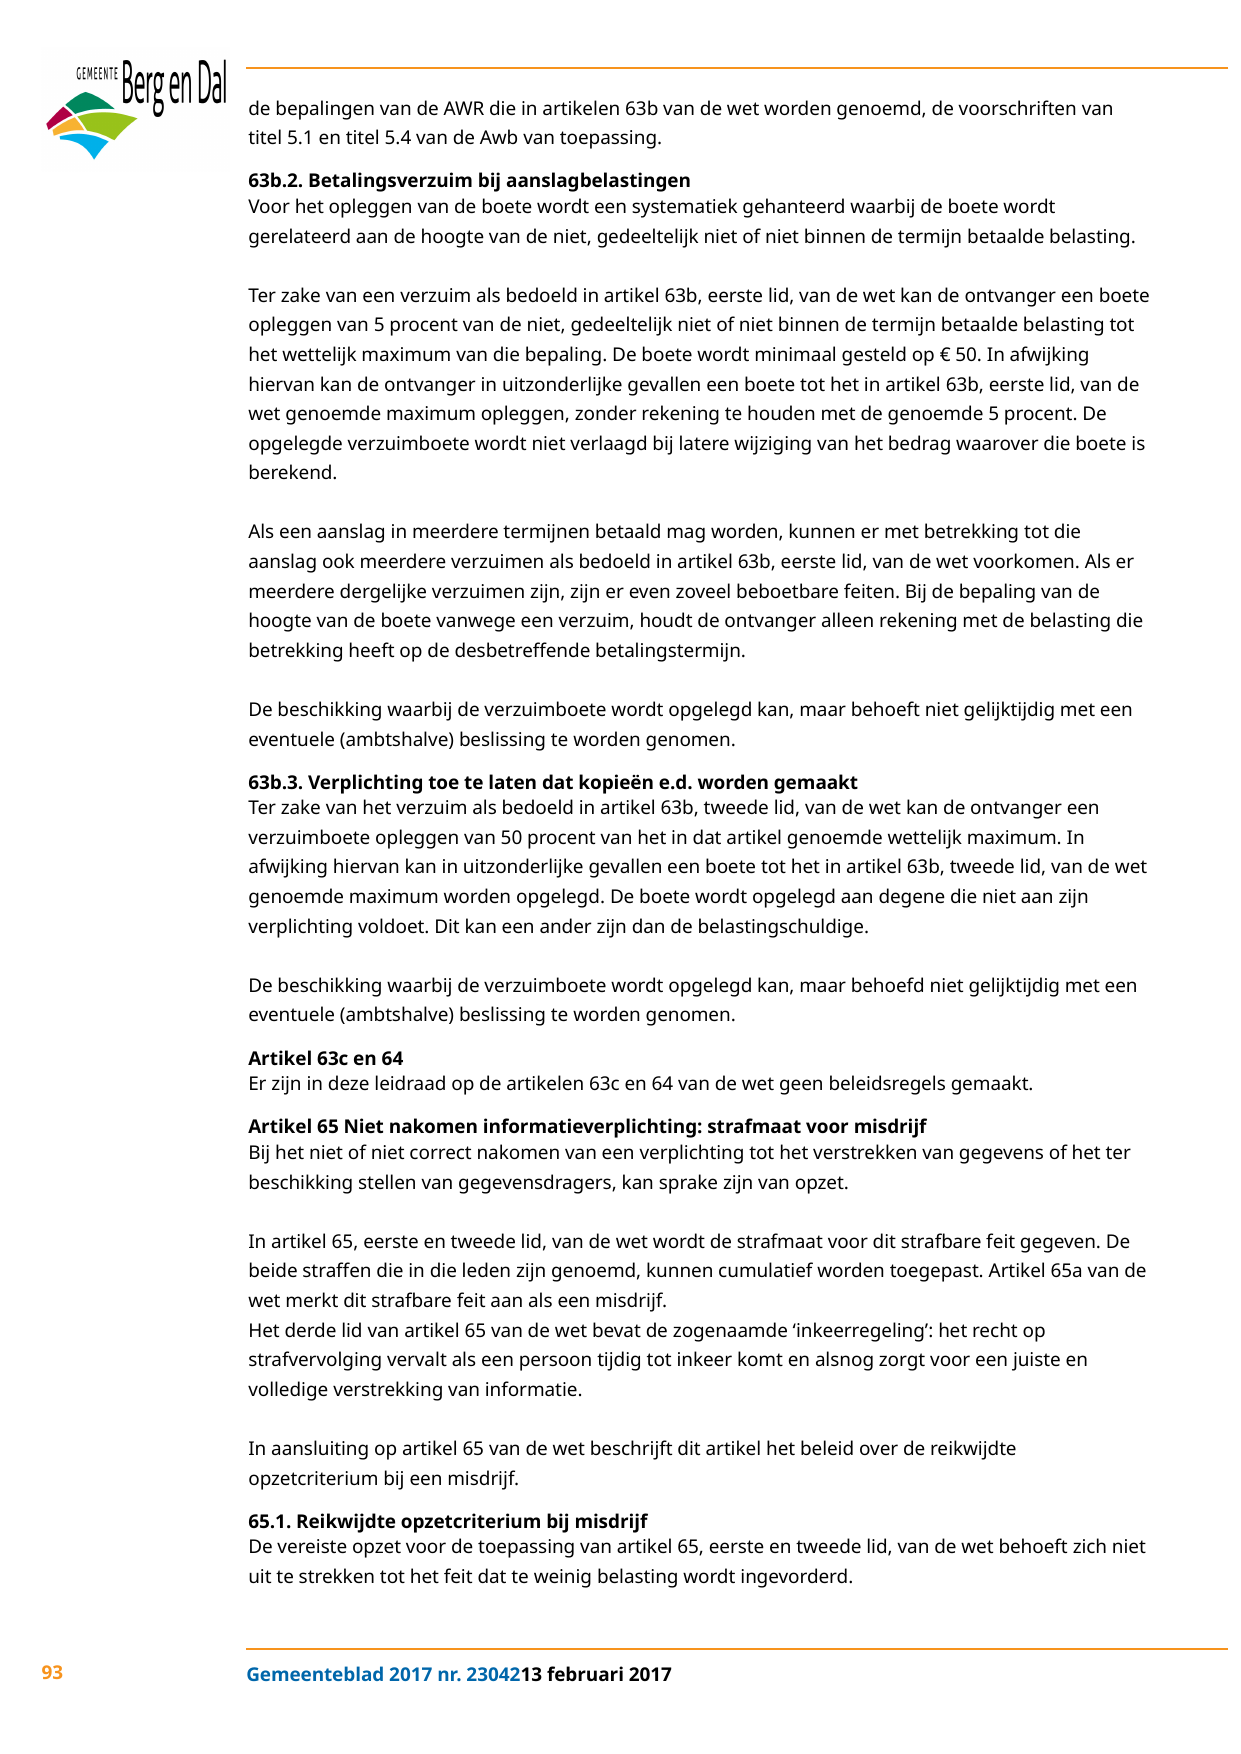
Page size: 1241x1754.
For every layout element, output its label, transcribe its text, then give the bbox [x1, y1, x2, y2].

text 63b.3. Verplichting toe te laten dat kopieën e.d. worden gemaakt [248, 769, 1152, 794]
text De beschikking waarbij de verzuimboete wordt opgelegd kan, maar behoeft niet gelijktijdig met een eventuele (ambtshalve) beslissing te worden genomen. [248, 696, 1152, 751]
text Als een aanslag in meerdere termijnen betaald mag worden, kunnen er met betrekking tot die aanslag ook meerdere verzuimen als bedoeld in artikel 63b, eerste lid, van de wet voorkomen. Als er meerdere dergelijke verzuimen zijn, zijn er even zoveel beboetbare feiten. Bij de bepaling van de hoogte van de boete vanwege een verzuim, houdt de ontvanger alleen rekening met de belasting die betrekking heeft op de desbetreffende betalingstermijn. [248, 519, 1152, 663]
text In artikel 65, eerste en tweede lid, van de wet wordt de strafmaat voor dit strafbare feit gegeven. De beide straffen die in die leden zijn genoemd, kunnen cumulatief worden toegepast. Artikel 65a van de wet merkt dit strafbare feit aan als een misdrijf. [248, 1228, 1152, 1313]
text Voor het opleggen van de boete wordt een systematiek gehanteerd waarbij de boete wordt gerelateerd aan de hoogte van de niet, gedeeltelijk niet of niet binnen de termijn betaalde belasting. [248, 193, 1152, 248]
text Ter zake van een verzuim als bedoeld in artikel 63b, eerste lid, van de wet kan de ontvanger een boete opleggen van 5 procent van de niet, gedeeltelijk niet of niet binnen de termijn betaalde belasting tot het wettelijk maximum van die bepaling. De boete wordt minimaal gesteld op € 50. In afwijking hiervan kan de ontvanger in uitzonderlijke gevallen een boete tot het in artikel 63b, eerste lid, van de wet genoemde maximum opleggen, zonder rekening te houden met de genoemde 5 procent. De opgelegde verzuimboete wordt niet verlaagd bij latere wijziging van het bedrag waarover die boete is berekend. [248, 282, 1152, 485]
text Het derde lid van artikel 65 van de wet bevat de zogenaamde ‘inkeerregeling’: het recht op strafvervolging vervalt als een persoon tijdig tot inkeer komt en alsnog zorgt voor een juiste en volledige verstrekking van informatie. [248, 1317, 1152, 1402]
text In aansluiting op artikel 65 van de wet beschrijft dit artikel het beleid over de reikwijdte opzetcriterium bij een misdrijf. [248, 1435, 1152, 1491]
text Bij het niet of niet correct nakomen van een verplichting tot het verstrekken van gegevens of het ter beschikking stellen van gegevensdragers, kan sprake zijn van opzet. [248, 1139, 1152, 1195]
text de bepalingen van de AWR die in artikelen 63b van de wet worden genoemd, de voorschriften van titel 5.1 en titel 5.4 van de Awb van toepassing. [248, 95, 1152, 150]
picture [41, 47, 231, 172]
text Artikel 65 Niet nakomen informatieverplichting: strafmaat voor misdrijf [248, 1114, 1152, 1139]
text 63b.2. Betalingsverzuim bij aanslagbelastingen [248, 167, 1152, 193]
text Er zijn in deze leidraad op de artikelen 63c en 64 van de wet geen beleidsregels gemaakt. [248, 1071, 1152, 1096]
text 65.1. Reikwijdte opzetcriterium bij misdrijf [248, 1508, 1152, 1534]
text Artikel 63c en 64 [248, 1045, 1152, 1071]
text De vereiste opzet voor de toepassing van artikel 65, eerste en tweede lid, van de wet behoeft zich niet uit te strekken tot het feit dat te weinig belasting wordt ingevorderd. [248, 1534, 1152, 1589]
text De beschikking waarbij de verzuimboete wordt opgelegd kan, maar behoefd niet gelijktijdig met een eventuele (ambtshalve) beslissing te worden genomen. [248, 972, 1152, 1027]
text Ter zake van het verzuim als bedoeld in artikel 63b, tweede lid, van de wet kan de ontvanger een verzuimboete opleggen van 50 procent van het in dat artikel genoemde wettelijk maximum. In afwijking hiervan kan in uitzonderlijke gevallen een boete tot het in artikel 63b, tweede lid, van de wet genoemde maximum worden opgelegd. De boete wordt opgelegd aan degene die niet aan zijn verplichting voldoet. Dit kan een ander zijn dan de belastingschuldige. [248, 794, 1152, 939]
